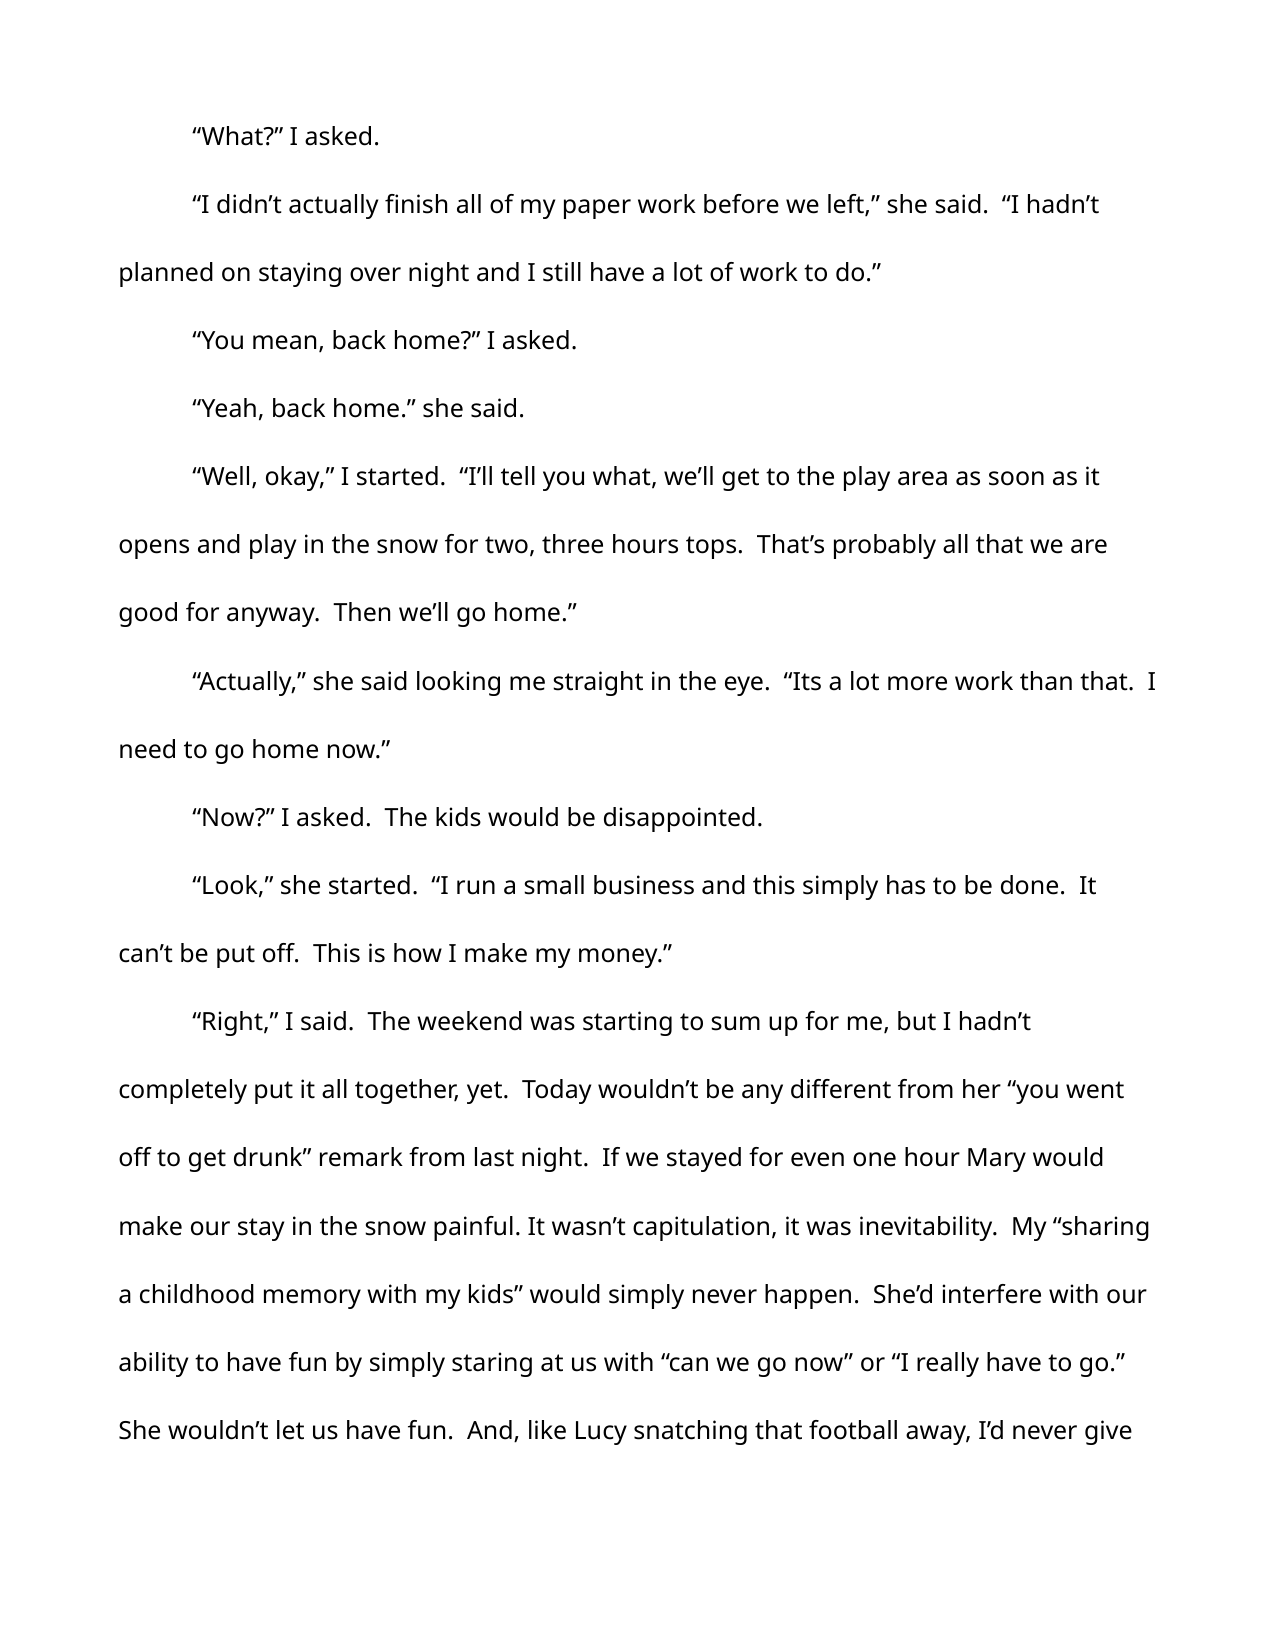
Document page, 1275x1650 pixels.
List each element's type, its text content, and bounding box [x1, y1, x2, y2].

text “Now?” I asked. The kids would be disappointed. [118, 799, 1157, 833]
text “Yeah, back home.” she said. [118, 391, 1157, 425]
text “Look,” she started. “I run a small business and this simply has to be done. It can’t be put off. This is how I make my money.” [118, 867, 1157, 970]
text “I didn’t actually finish all of my paper work before we left,” she said. “I hadn’t planned on staying over night and I still have a lot of work to do.” [118, 186, 1157, 288]
text “What?” I asked. [118, 118, 1157, 152]
text “Actually,” she said looking me straight in the eye. “Its a lot more work than that. I need to go home now.” [118, 663, 1157, 765]
text “Right,” I said. The weekend was starting to sum up for me, but I hadn’t completely put it all together, yet. Today wouldn’t be any different from her “you went off to get drunk” remark from last night. If we stayed for even one hour Mary would make our stay in the snow painful. It wasn’t capitulation, it was inevitability. My “sharing a childhood memory with my kids” would simply never happen. She’d interfere with our ability to have fun by simply staring at us with “can we go now” or “I really have to go.” She wouldn’t let us have fun. And, like Lucy snatching that football away, I’d never give [118, 1004, 1157, 1447]
text “Well, okay,” I started. “I’ll tell you what, we’ll get to the play area as soon as it opens and play in the snow for two, three hours tops. That’s probably all that we are good for anyway. Then we’ll go home.” [118, 459, 1157, 629]
text “You mean, back home?” I asked. [118, 322, 1157, 357]
